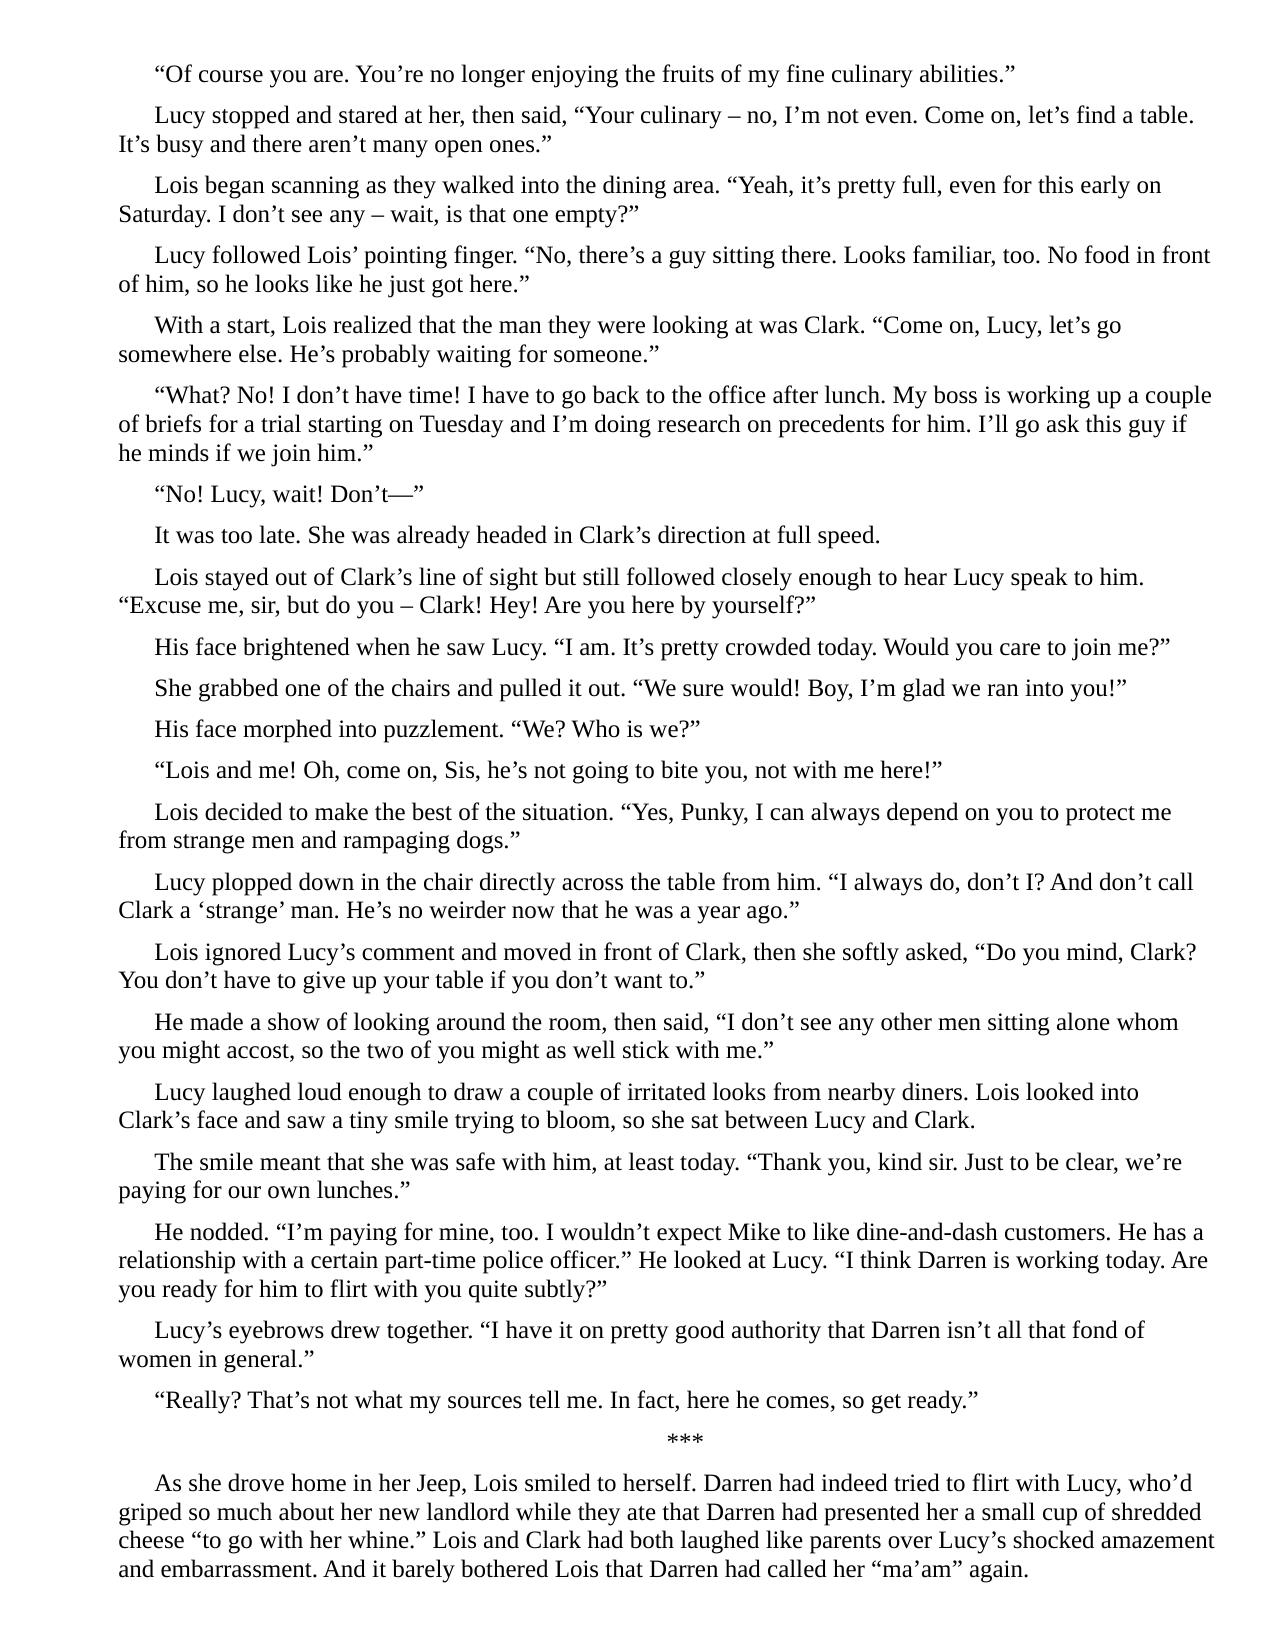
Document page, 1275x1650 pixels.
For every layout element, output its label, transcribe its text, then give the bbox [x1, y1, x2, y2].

text She grabbed one of the chairs and pulled it out. “We sure would! Boy, I’m glad we ran into you!” [118, 673, 1216, 702]
text As she drove home in her Jeep, Lois smiled to herself. Darren had indeed tried to flirt with Lucy, who’d griped so much about her new landlord while they ate that Darren had presented her a small cup of shredded cheese “to go with her whine.” Lois and Clark had both laughed like parents over Lucy’s shocked amazement and embarrassment. And it barely bothered Lois that Darren had called her “ma’am” again. [118, 1468, 1216, 1583]
text His face morphed into puzzlement. “We? Who is we?” [118, 714, 1216, 743]
text *** [118, 1427, 1216, 1455]
text The smile meant that she was safe with him, at least today. “Thank you, kind sir. Just to be clear, we’re paying for our own lunches.” [118, 1147, 1216, 1204]
text Lois stayed out of Clark’s line of sight but still followed closely enough to hear Lucy speak to him. “Excuse me, sir, but do you – Clark! Hey! Are you here by yourself?” [118, 562, 1216, 619]
text Lois ignored Lucy’s comment and moved in front of Clark, then she softly asked, “Do you mind, Clark? You don’t have to give up your table if you don’t want to.” [118, 937, 1216, 994]
text Lucy plopped down in the chair directly across the table from him. “I always do, don’t I? And don’t call Clark a ‘strange’ man. He’s no weirder now that he was a year ago.” [118, 867, 1216, 924]
text Lucy stopped and stared at her, then said, “Your culinary – no, I’m not even. Come on, let’s find a table. It’s busy and there aren’t many open ones.” [118, 100, 1216, 158]
text “What? No! I don’t have time! I have to go back to the office after lunch. My boss is working up a couple of briefs for a trial starting on Tuesday and I’m doing research on precedents for him. I’ll go ask this guy if he minds if we join him.” [118, 380, 1216, 467]
text “Really? That’s not what my sources tell me. In fact, here he comes, so get ready.” [118, 1385, 1216, 1414]
text With a start, Lois realized that the man they were looking at was Clark. “Come on, Lucy, let’s go somewhere else. He’s probably waiting for someone.” [118, 310, 1216, 368]
text It was too late. She was already headed in Clark’s direction at full speed. [118, 520, 1216, 549]
text Lois decided to make the best of the situation. “Yes, Punky, I can always depend on you to protect me from strange men and rampaging dogs.” [118, 797, 1216, 854]
text His face brightened when he saw Lucy. “I am. It’s pretty crowded today. Would you care to join me?” [118, 632, 1216, 660]
text He made a show of looking around the room, then said, “I don’t see any other men sitting alone whom you might accost, so the two of you might as well stick with me.” [118, 1007, 1216, 1064]
text Lois began scanning as they walked into the dining area. “Yeah, it’s pretty full, even for this early on Saturday. I don’t see any – wait, is that one empty?” [118, 170, 1216, 228]
text “Lois and me! Oh, come on, Sis, he’s not going to bite you, not with me here!” [118, 755, 1216, 784]
text Lucy laughed loud enough to draw a couple of irritated looks from nearby diners. Lois looked into Clark’s face and saw a tiny smile trying to bloom, so she sat between Lucy and Clark. [118, 1077, 1216, 1134]
text Lucy followed Lois’ pointing finger. “No, there’s a guy sitting there. Looks familiar, too. No food in front of him, so he looks like he just got here.” [118, 240, 1216, 298]
text He nodded. “I’m paying for mine, too. I wouldn’t expect Mike to like dine-and-dash customers. He has a relationship with a certain part-time police officer.” He looked at Lucy. “I think Darren is working today. Are you ready for him to flirt with you quite subtly?” [118, 1217, 1216, 1303]
text “Of course you are. You’re no longer enjoying the fruits of my fine culinary abilities.” [118, 59, 1216, 88]
text “No! Lucy, wait! Don’t—” [118, 479, 1216, 508]
text Lucy’s eyebrows drew together. “I have it on pretty good authority that Darren isn’t all that fond of women in general.” [118, 1315, 1216, 1373]
